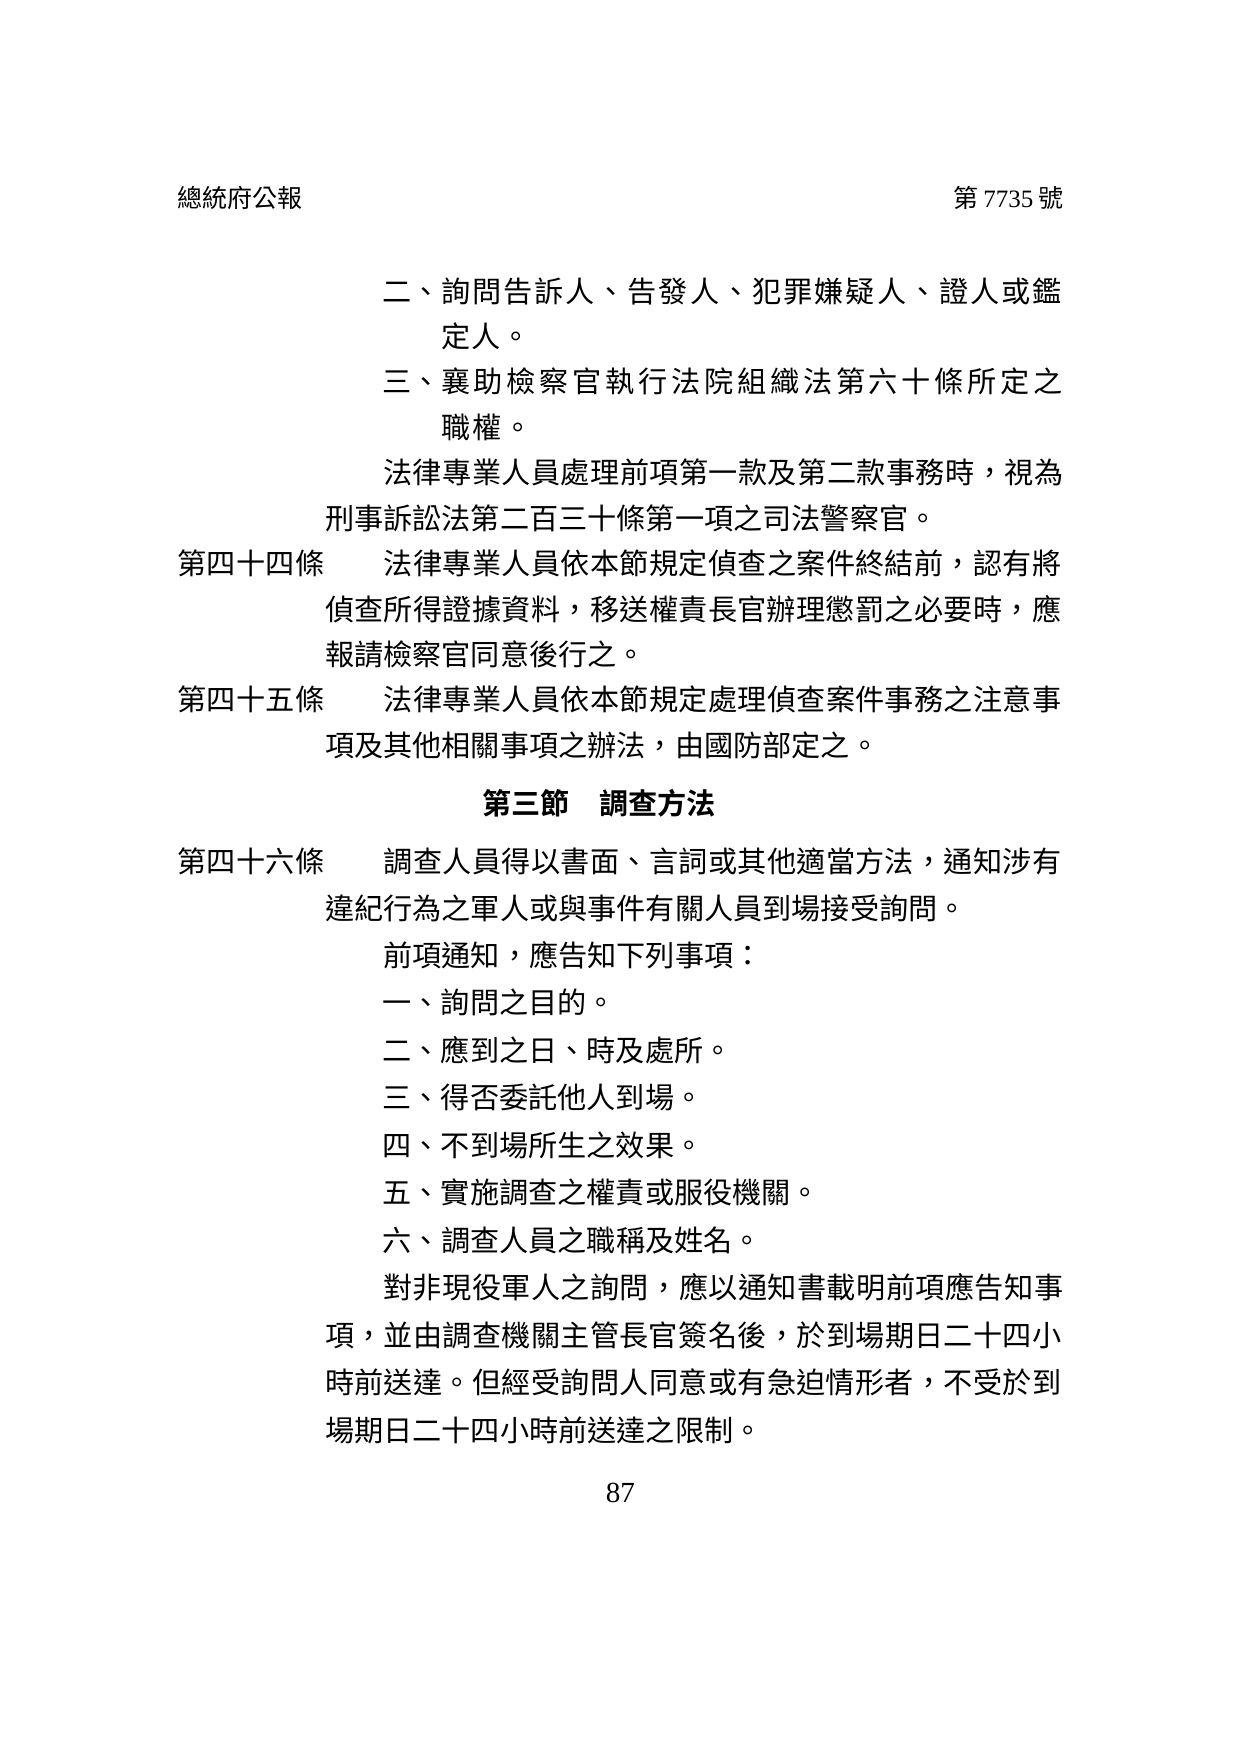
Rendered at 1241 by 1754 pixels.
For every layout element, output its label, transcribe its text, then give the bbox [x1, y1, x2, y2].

text 第四十四條 法律專業人員依本節規定偵查之案件終結前，認有將偵查所得證據資料，移送權責長官辦理懲罰之必要時，應報請檢察官同意後行之。 [177, 538, 1063, 674]
text 六、 調查人員之職稱及姓名。 [382, 1213, 1063, 1261]
text 三、 襄助檢察官執行法院組織法第六十條所定之職權。 [382, 357, 1063, 447]
text 對非現役軍人之詢問，應以通知書載明前項應告知事項，並由調查機關主管長官簽名後，於到場期日二十四小時前送達。但經受詢問人同意或有急迫情形者，不受於到場期日二十四小時前送達之限制。 [325, 1261, 1063, 1451]
text 三、得否委託他人到場。 [382, 1071, 1063, 1118]
text 第四十六條 調查人員得以書面、言詞或其他適當方法，通知涉有違紀行為之軍人或與事件有關人員到場接受詢問。 [177, 836, 1063, 928]
text 一、詢問之目的。 [382, 976, 1063, 1023]
text 五、實施調查之權責或服役機關。 [382, 1166, 1063, 1213]
text 法律專業人員處理前項第一款及第二款事務時，視為刑事訴訟法第二百三十條第一項之司法警察官。 [325, 447, 1063, 538]
text 二、應到之日、時及處所。 [382, 1023, 1063, 1071]
text 四、不到場所生之效果。 [382, 1118, 1063, 1166]
text 第四十五條 法律專業人員依本節規定處理偵查案件事務之注意事項及其他相關事項之辦法，由國防部定之。 [177, 674, 1063, 765]
text 前項通知，應告知下列事項： [325, 928, 1063, 976]
text 二、 詢問告訴人、告發人、犯罪嫌疑人、證人或鑑定人。 [382, 266, 1063, 357]
text 第三節 調查方法 [482, 778, 1063, 823]
